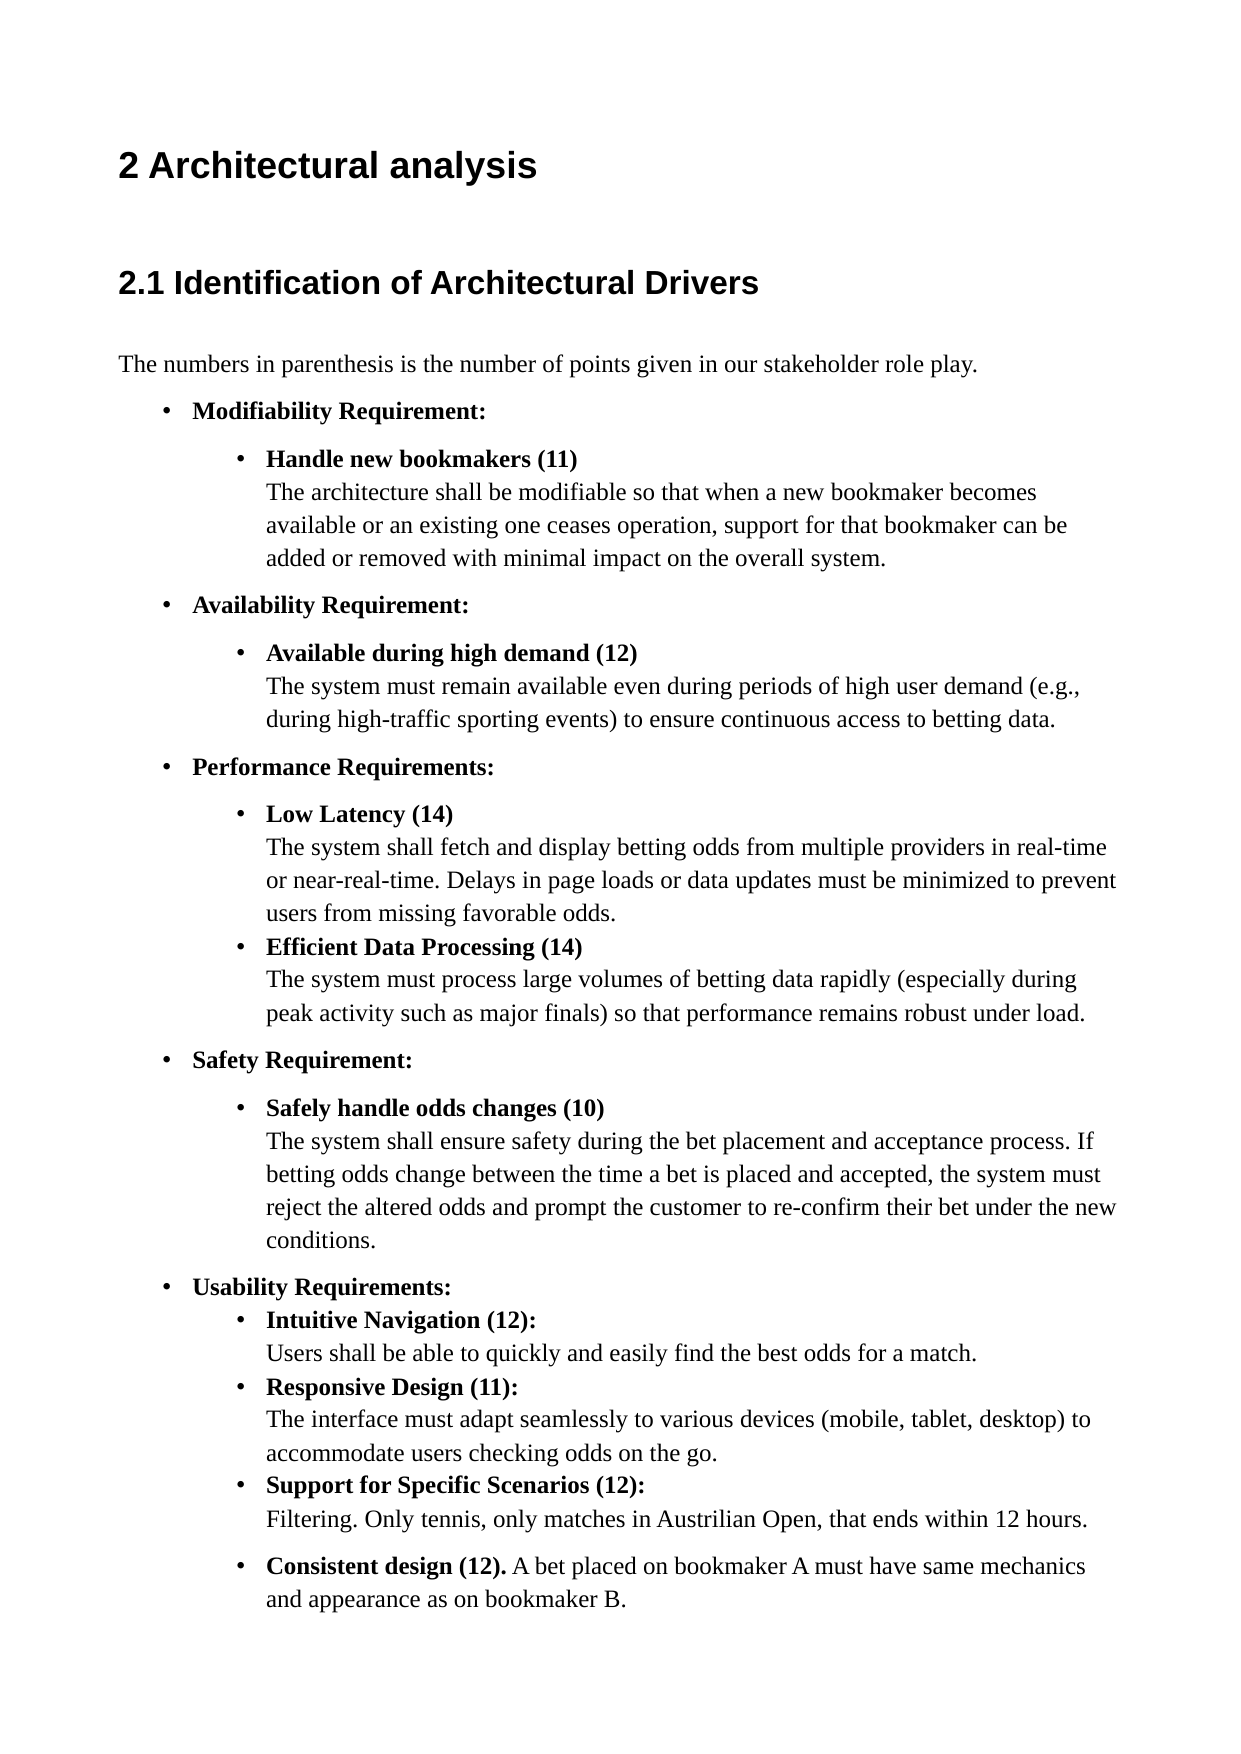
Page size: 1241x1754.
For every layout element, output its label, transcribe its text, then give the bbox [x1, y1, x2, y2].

text The numbers in parenthesis is the number of points given in our stakeholder role play. [118, 349, 1122, 377]
list Consistent design (12). A bet placed on bookmaker A must have same mechanics and appearance as on bookmaker B. [236, 1551, 1122, 1613]
list Safety Requirement: [162, 1045, 1122, 1074]
list Usability Requirements: [162, 1272, 1122, 1301]
list Responsive Design (11): The interface must adapt seamlessly to various devices (mobile, tablet, desktop) to accommodate users checking odds on the go. [236, 1372, 1122, 1466]
list Low Latency (14) The system shall fetch and display betting odds from multiple providers in real-time or near-real-time. Delays in page loads or data updates must be minimized to prevent users from missing favorable odds. [236, 799, 1122, 927]
list Intuitive Navigation (12): Users shall be able to quickly and easily find the best odds for a match. [236, 1306, 1122, 1367]
list Availability Requirement: [162, 591, 1122, 619]
list Handle new bookmakers (11) The architecture shall be modifiable so that when a new bookmaker becomes available or an existing one ceases operation, support for that bookmaker can be added or removed with minimal impact on the overall system. [236, 444, 1122, 572]
list Safely handle odds changes (10) The system shall ensure safety during the bet placement and acceptance process. If betting odds change between the time a bet is placed and accepted, the system must reject the altered odds and prompt the customer to re-confirm their bet under the new conditions. [236, 1093, 1122, 1254]
subtitle Architectural analysis [118, 143, 1122, 229]
subtitle Identification of Architectural Drivers [118, 263, 1122, 301]
list Performance Requirements: [162, 752, 1122, 781]
list Available during high demand (12) The system must remain available even during periods of high user demand (e.g., during high-traffic sporting events) to ensure continuous access to betting data. [236, 638, 1122, 733]
list Efficient Data Processing (14) The system must process large volumes of betting data rapidly (especially during peak activity such as major finals) so that performance remains robust under load. [236, 932, 1122, 1026]
list Modifiability Requirement: [162, 396, 1122, 425]
list Support for Specific Scenarios (12): Filtering. Only tennis, only matches in Austrilian Open, that ends within 12 hours. [236, 1471, 1122, 1532]
